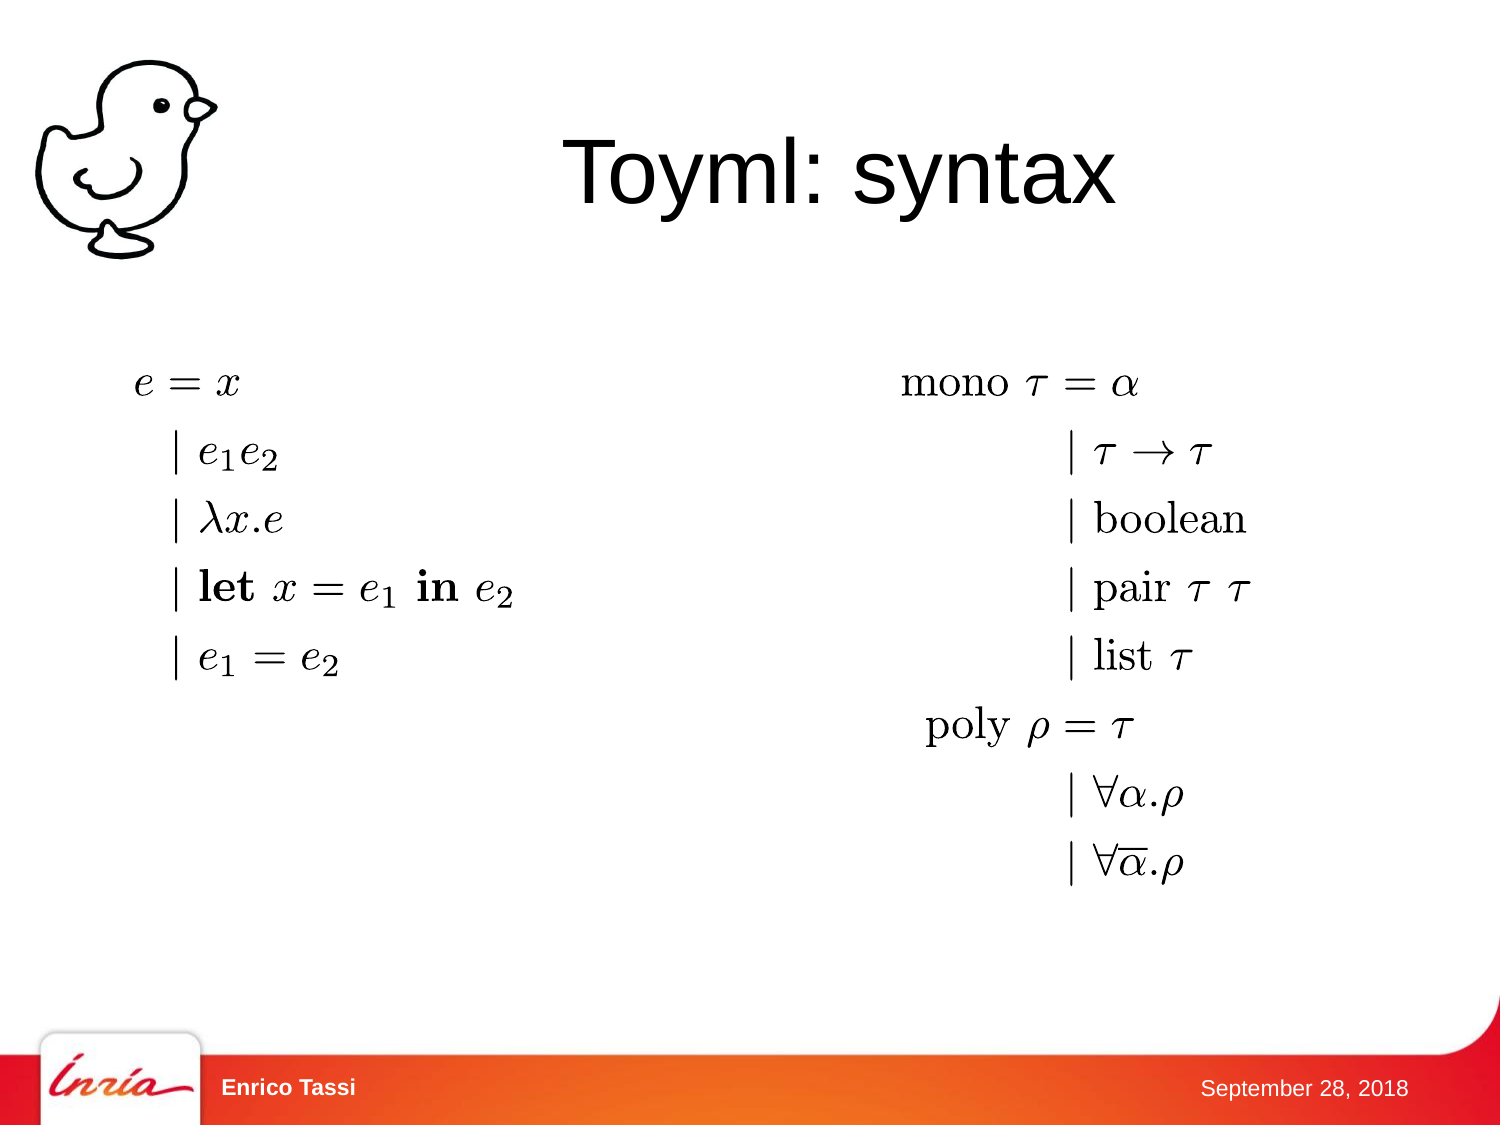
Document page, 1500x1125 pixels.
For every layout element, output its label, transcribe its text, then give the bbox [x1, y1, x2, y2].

title Toyml: syntax [241, 77, 1459, 266]
picture [0, 0, 241, 271]
text_box [900, 375, 1251, 887]
picture [0, 947, 1500, 1125]
text_box [133, 375, 512, 681]
